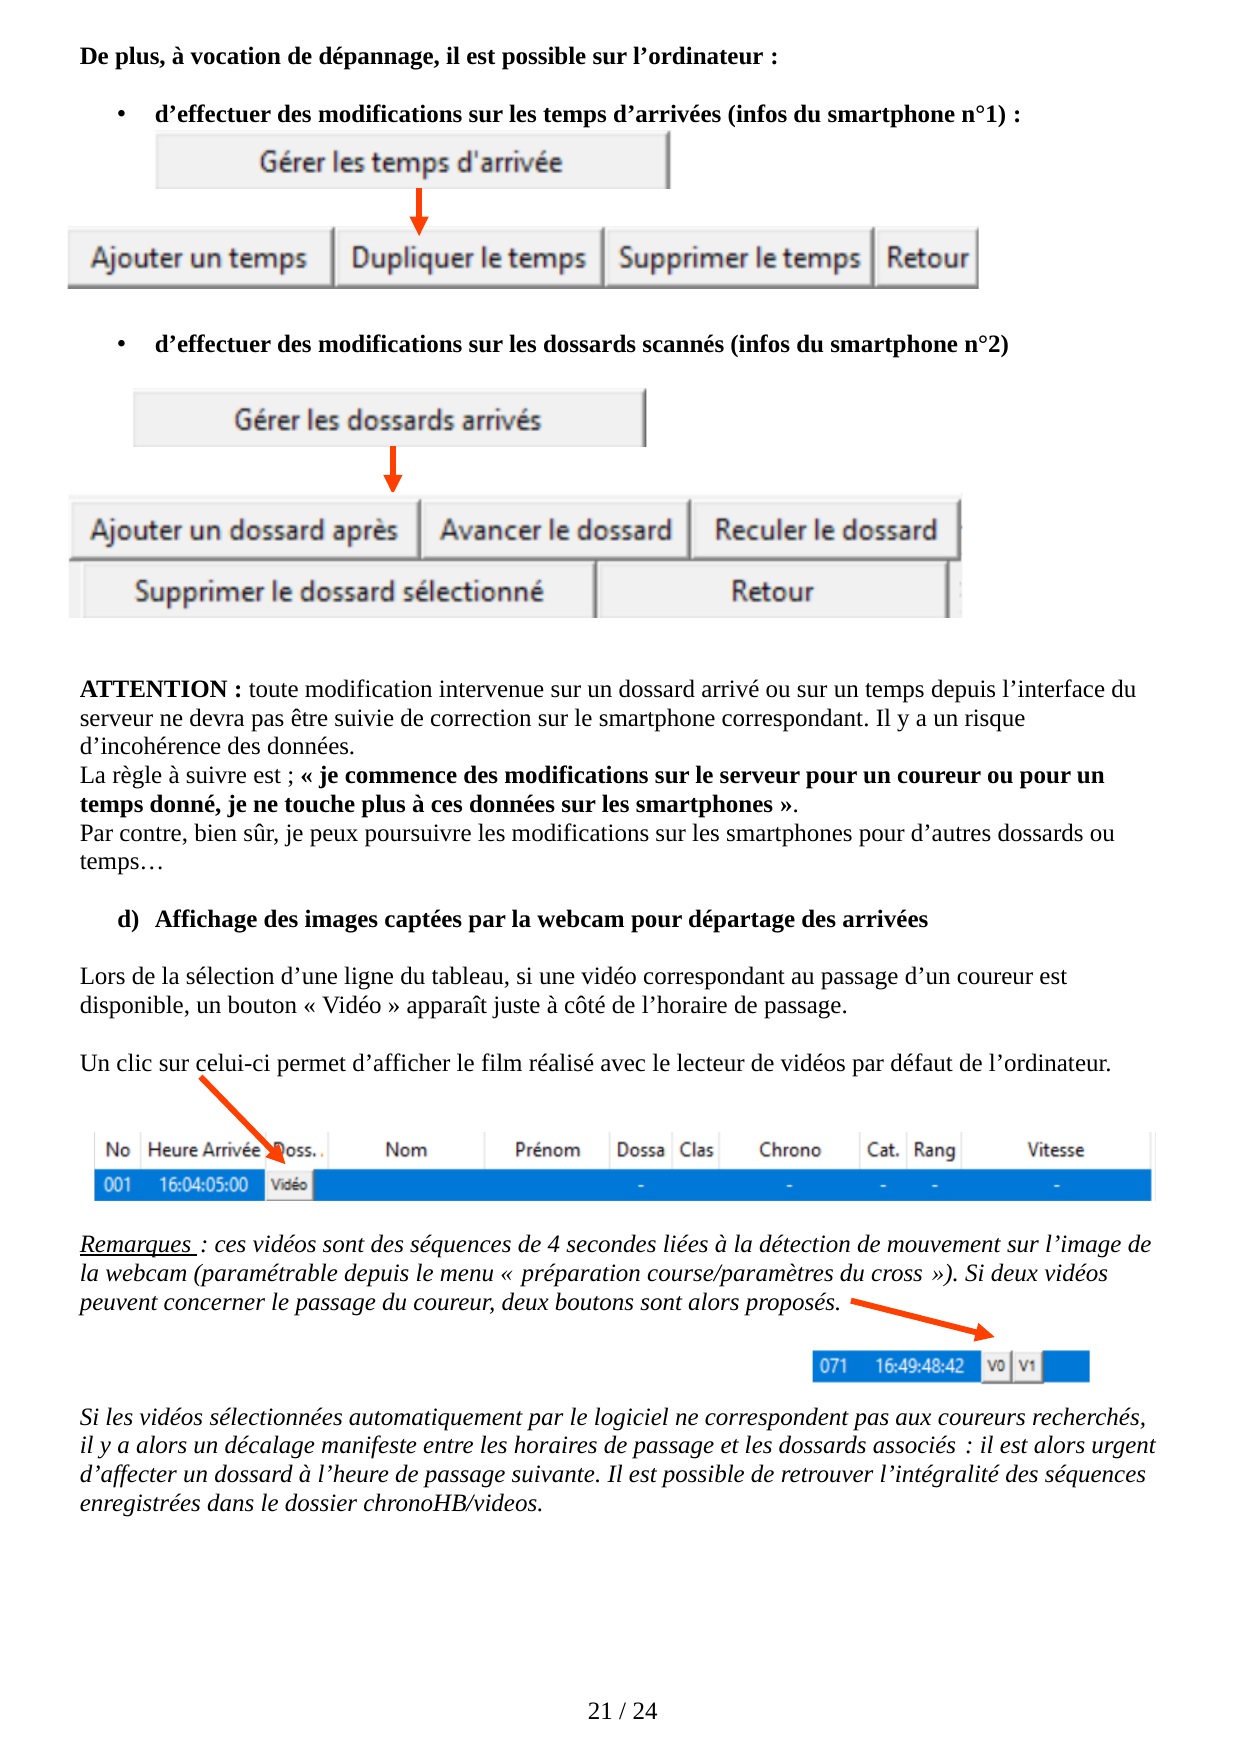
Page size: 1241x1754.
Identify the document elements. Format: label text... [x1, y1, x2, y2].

text Lors de la sélection d’une ligne du tableau, si une vidéo correspondant au passage d’un coureur est disponible, un bouton « Vidéo » apparaît juste à côté de l’horaire de passage. [79, 961, 1165, 1019]
picture [68, 492, 963, 618]
text Remarques : ces vidéos sont des séquences de 4 secondes liées à la détection de mouvement sur l’image de la webcam (paramétrable depuis le menu « préparation course/paramètres du cross »). Si deux vidéos peuvent concerner le passage du coureur, deux boutons sont alors proposés. [79, 1229, 1165, 1316]
text Si les vidéos sélectionnées automatiquement par le logiciel ne correspondent pas aux coureurs recherchés, il y a alors un décalage manifeste entre les horaires de passage et les dossards associés : il est alors urgent d’affecter un dossard à l’heure de passage suivante. Il est possible de retrouver l’intégralité des séquences enregistrées dans le dossier chronoHB/videos. [79, 1402, 1165, 1517]
text ATTENTION : toute modification intervenue sur un dossard arrivé ou sur un temps depuis l’interface du serveur ne devra pas être suivie de correction sur le smartphone correspondant. Il y a un risque d’incohérence des données. [79, 674, 1165, 760]
picture [132, 388, 647, 447]
subtitle Affichage des images captées par la webcam pour départage des arrivées [117, 904, 1165, 933]
picture [94, 1132, 1156, 1201]
list d’effectuer des modifications sur les dossards scannés (infos du smartphone n°2) [117, 329, 1165, 358]
text La règle à suivre est ; « je commence des modifications sur le serveur pour un coureur ou pour un temps donné, je ne touche plus à ces données sur les smartphones ». [79, 760, 1165, 818]
text Un clic sur celui-ci permet d’afficher le film réalisé avec le lecteur de vidéos par défaut de l’ordinateur. [79, 1048, 1165, 1076]
picture [154, 130, 672, 189]
picture [812, 1348, 1090, 1386]
picture [67, 226, 979, 289]
list d’effectuer des modifications sur les temps d’arrivées (infos du smartphone n°1) : [117, 99, 1165, 128]
text De plus, à vocation de dépannage, il est possible sur l’ordinateur : [79, 41, 1165, 70]
text Par contre, bien sûr, je peux poursuivre les modifications sur les smartphones pour d’autres dossards ou temps… [79, 818, 1165, 875]
